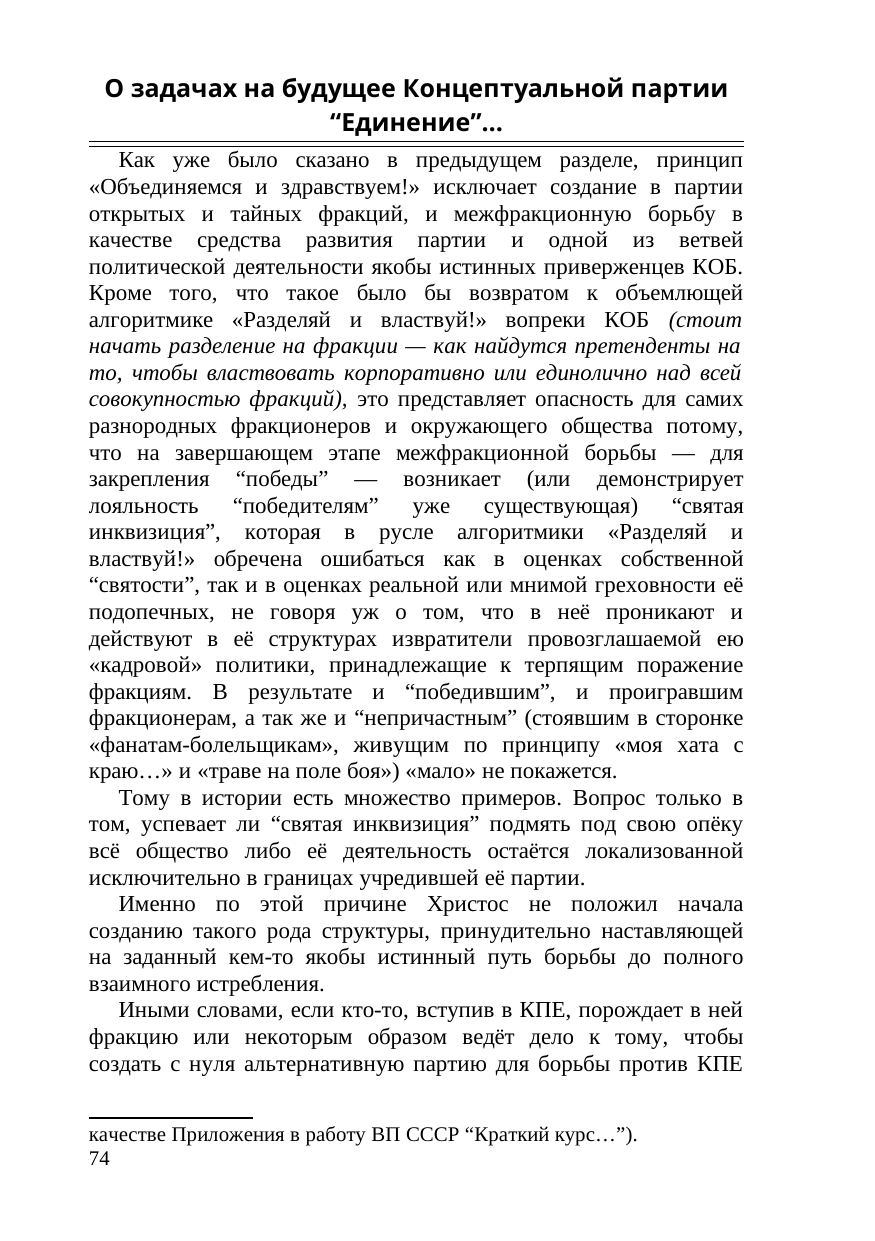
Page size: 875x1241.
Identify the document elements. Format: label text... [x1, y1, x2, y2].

text Как уже было сказано в предыдущем разделе, принцип «Объединяемся и здравствуем!» исключает создание в партии открытых и тайных фракций, и межфракционную борьбу в качестве средства развития партии и одной из ветвей политической деятельности якобы истинных приверженцев КОБ. Кроме того, что такое было бы возвратом к объемлющей алгоритмике «Разделяй и властвуй!» вопреки КОБ (стоит начать разделение на фракции — как найдутся претенденты на то, чтобы властвовать корпоративно или единолично над всей совокупностью фракций), это представляет опасность для самих разнородных фракционеров и окружающего общества потому, что на завершающем этапе межфракционной борьбы — для закрепления “победы” — возникает (или демонстрирует лояльность “победителям” уже существующая) “святая инквизиция”, которая в русле алгоритмики «Разделяй и властвуй!» обречена ошибаться как в оценках собственной “святости”, так и в оценках реальной или мнимой греховности её подопечных, не говоря уж о том, что в неё проникают и действуют в её структурах извратители провозглашаемой ею «кадровой» политики, принадлежащие к терпящим поражение фракциям. В результате и “победившим”, и проигравшим фракционерам, а так же и “непричастным” (стоявшим в сторонке «фанатам-болельщикам», живущим по принципу «моя хата с краю…» и «траве на поле боя») «мало» не покажется. [89, 147, 744, 784]
text Тому в истории есть множество примеров. Вопрос только в том, успевает ли “святая инквизиция” подмять под свою опёку всё общество либо её деятельность остаётся локализованной исключительно в границах учредившей её партии. [89, 784, 744, 890]
text Именно по этой причине Христос не положил начала созданию такого рода структуры, принудительно наставляющей на заданный кем-то якобы истинный путь борьбы до полного взаимного истребления. [89, 890, 744, 996]
text Иными словами, если кто-то, вступив в КПЕ, порождает в ней фракцию или некоторым образом ведёт дело к тому, чтобы создать с нуля альтернативную партию для борьбы против КПЕ [89, 996, 744, 1076]
text качестве Приложения в работу ВП СССР “Краткий курс…”). [89, 1124, 744, 1145]
